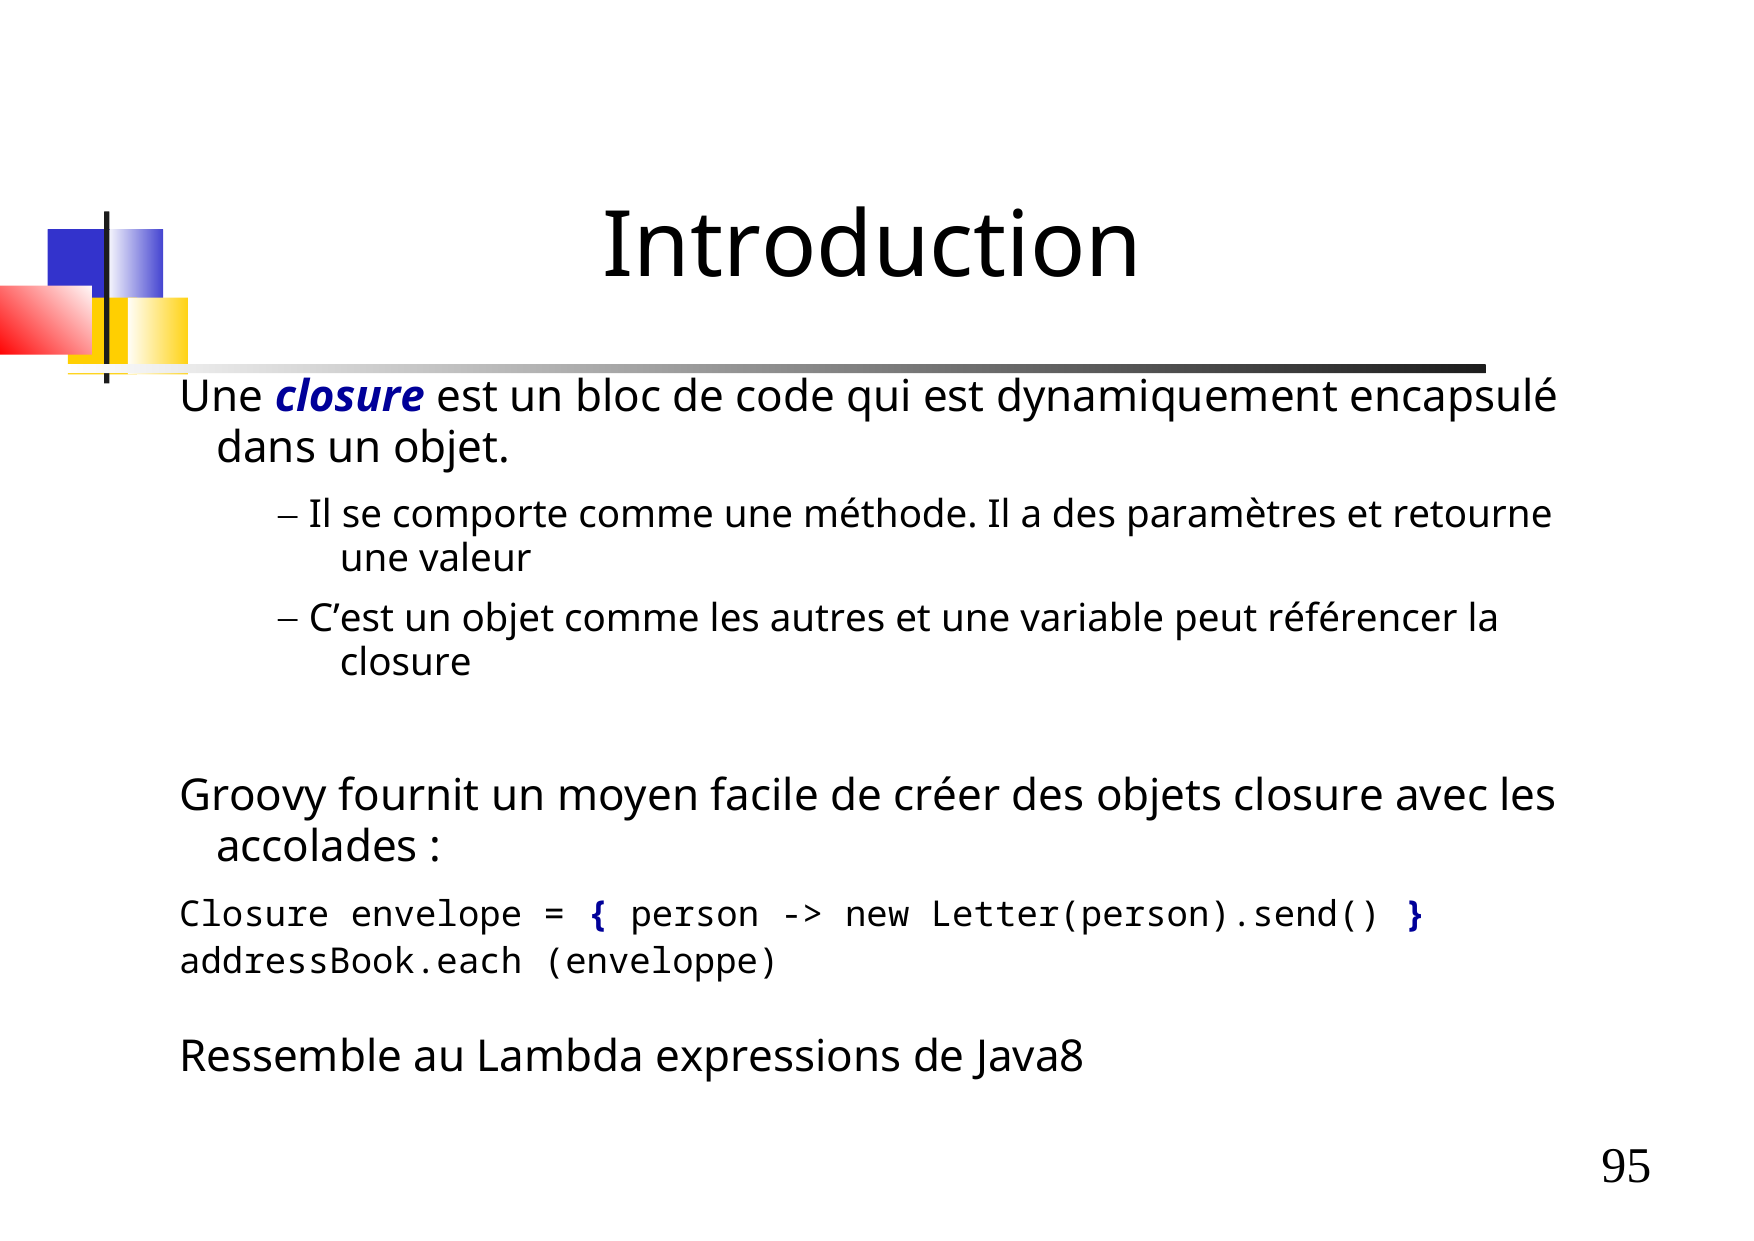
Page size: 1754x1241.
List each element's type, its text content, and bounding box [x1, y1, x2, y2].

title Introduction [179, 139, 1567, 351]
list Une closure est un bloc de code qui est dynamiquement encapsulé dans un objet. Il se comporte comme une méthode. Il a des paramètres et retourne une valeur C’est un objet comme les autres et une variable peut référencer la closure Groovy fournit un moyen facile de créer des objets closure avec les accolades : Closure envelope = { person -> new Letter(person).send() } addressBook.each (enveloppe) Ressemble au Lambda expressions de Java8 [179, 371, 1567, 1091]
